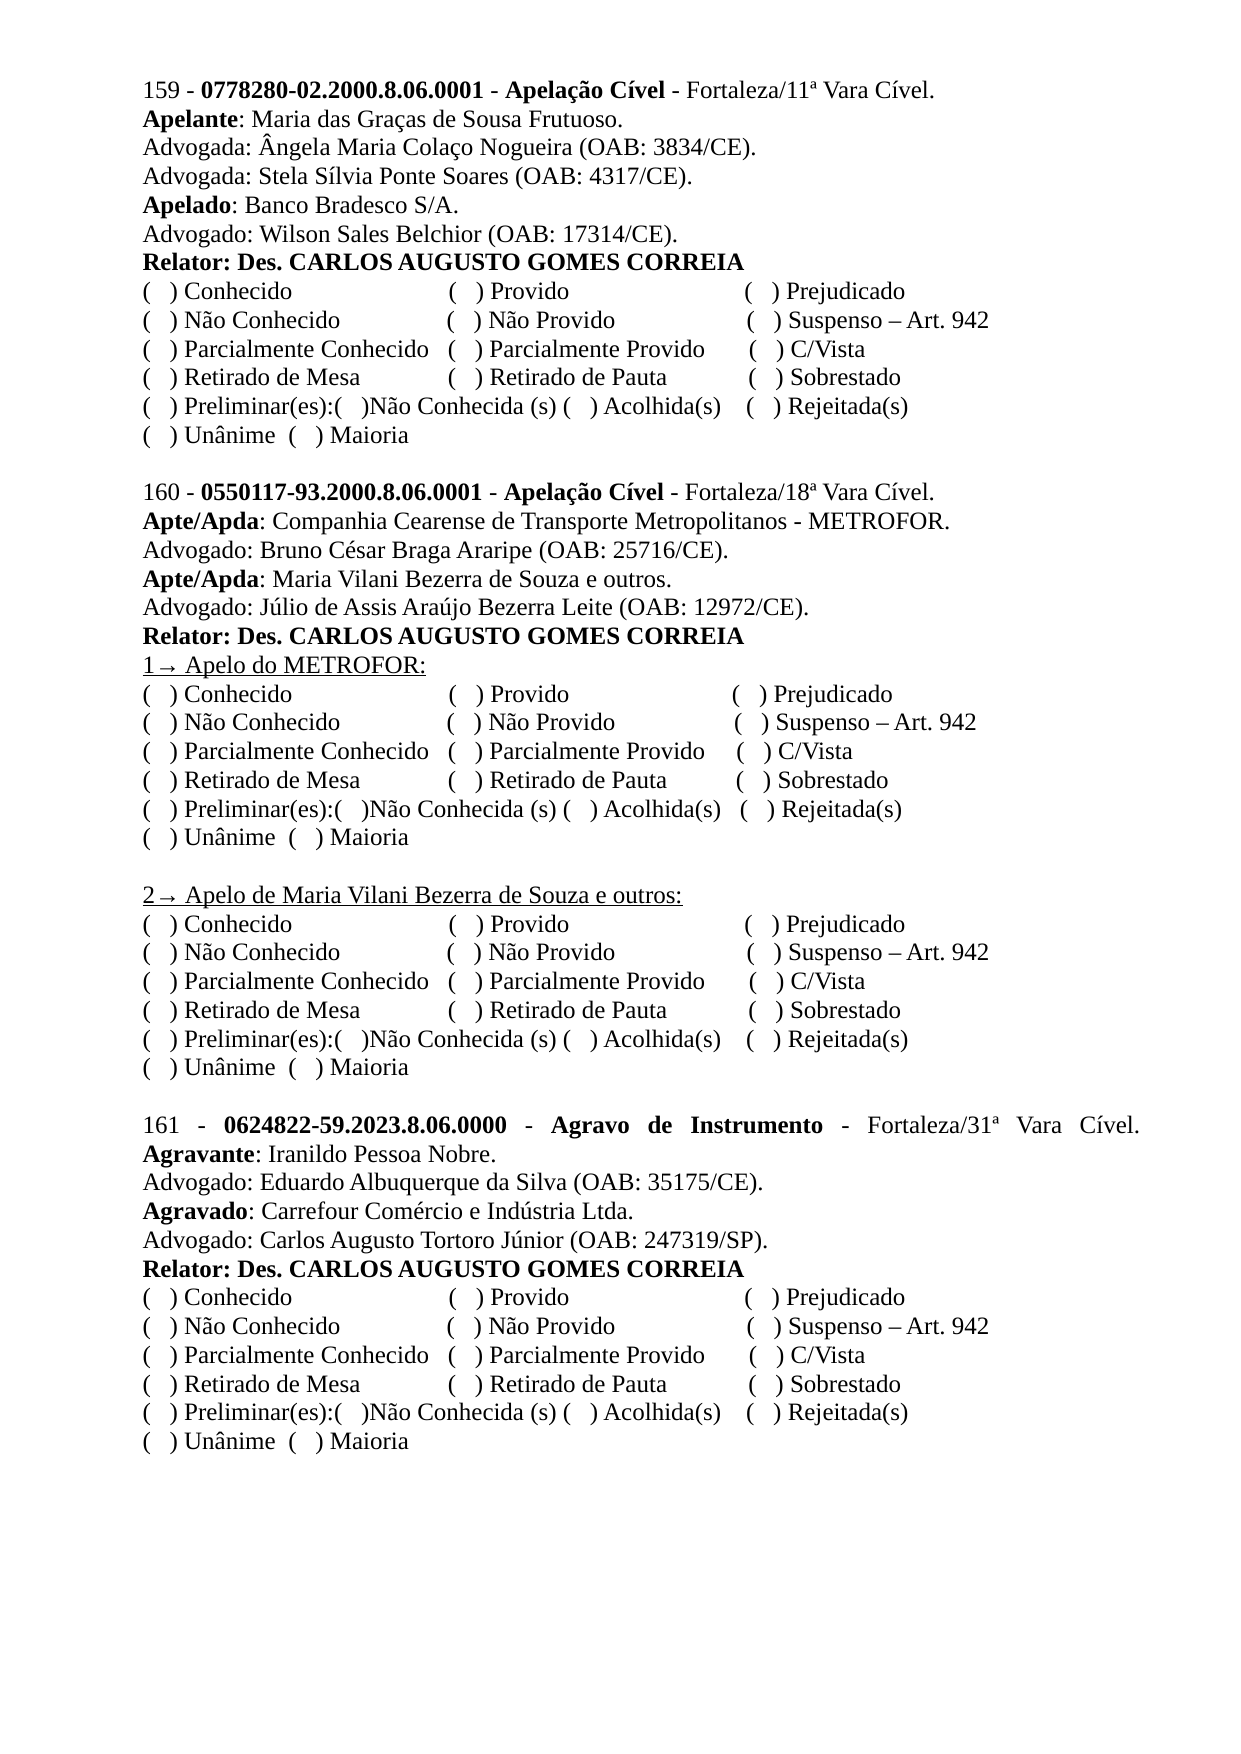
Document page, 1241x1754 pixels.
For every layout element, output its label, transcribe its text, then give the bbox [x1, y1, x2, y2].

text ( ) Preliminar(es):( )Não Conhecida (s) ( ) Acolhida(s) ( ) Rejeitada(s) [142, 391, 1158, 420]
text ( ) Conhecido ( ) Provido ( ) Prejudicado [142, 909, 1141, 937]
text ( ) Retirado de Mesa ( ) Retirado de Pauta ( ) Sobrestado [142, 362, 1158, 391]
text Relator: Des. CARLOS AUGUSTO GOMES CORREIA [142, 247, 1141, 276]
text Apte/Apda: Maria Vilani Bezerra de Souza e outros. [142, 564, 1141, 592]
text ( ) Retirado de Mesa ( ) Retirado de Pauta ( ) Sobrestado [142, 765, 1158, 794]
text ( ) Não Conhecido ( ) Não Provido ( ) Suspenso – Art. 942 [142, 305, 1158, 334]
text ( ) Retirado de Mesa ( ) Retirado de Pauta ( ) Sobrestado [142, 995, 1158, 1024]
text ( ) Não Conhecido ( ) Não Provido ( ) Suspenso – Art. 942 [142, 1311, 1158, 1340]
text Relator: Des. CARLOS AUGUSTO GOMES CORREIA [142, 621, 1141, 650]
text 1→ Apelo do METROFOR: [142, 650, 1141, 679]
text Advogado: Bruno César Braga Araripe (OAB: 25716/CE). [142, 535, 1141, 564]
text Advogado: Júlio de Assis Araújo Bezerra Leite (OAB: 12972/CE). [142, 592, 1141, 621]
text ( ) Retirado de Mesa ( ) Retirado de Pauta ( ) Sobrestado [142, 1369, 1158, 1397]
text 159 - 0778280-02.2000.8.06.0001 - Apelação Cível - Fortaleza/11ª Vara Cível. [142, 75, 1141, 104]
text ( ) Conhecido ( ) Provido ( ) Prejudicado [142, 679, 1141, 707]
text Advogado: Wilson Sales Belchior (OAB: 17314/CE). [142, 219, 1141, 247]
text ( ) Unânime ( ) Maioria [142, 1426, 1158, 1455]
text Relator: Des. CARLOS AUGUSTO GOMES CORREIA [142, 1254, 1141, 1282]
text ( ) Unânime ( ) Maioria [142, 420, 1158, 449]
text ( ) Conhecido ( ) Provido ( ) Prejudicado [142, 1282, 1141, 1311]
text ( ) Parcialmente Conhecido ( ) Parcialmente Provido ( ) C/Vista [142, 1340, 1158, 1369]
text ( ) Parcialmente Conhecido ( ) Parcialmente Provido ( ) C/Vista [142, 736, 1158, 765]
text 2→ Apelo de Maria Vilani Bezerra de Souza e outros: [142, 880, 1141, 909]
text ( ) Não Conhecido ( ) Não Provido ( ) Suspenso – Art. 942 [142, 707, 1158, 736]
text Agravado: Carrefour Comércio e Indústria Ltda. [142, 1196, 1141, 1225]
text Advogado: Eduardo Albuquerque da Silva (OAB: 35175/CE). [142, 1167, 1141, 1196]
text ( ) Parcialmente Conhecido ( ) Parcialmente Provido ( ) C/Vista [142, 334, 1158, 362]
text 160 - 0550117-93.2000.8.06.0001 - Apelação Cível - Fortaleza/18ª Vara Cível. [142, 477, 1141, 506]
text ( ) Parcialmente Conhecido ( ) Parcialmente Provido ( ) C/Vista [142, 966, 1158, 995]
text ( ) Unânime ( ) Maioria [142, 822, 1158, 851]
text Apelado: Banco Bradesco S/A. [142, 190, 1141, 219]
text ( ) Preliminar(es):( )Não Conhecida (s) ( ) Acolhida(s) ( ) Rejeitada(s) [142, 1397, 1158, 1426]
text Advogada: Ângela Maria Colaço Nogueira (OAB: 3834/CE). [142, 132, 1141, 161]
text Apelante: Maria das Graças de Sousa Frutuoso. [142, 104, 1141, 132]
text ( ) Unânime ( ) Maioria [142, 1052, 1158, 1081]
text ( ) Não Conhecido ( ) Não Provido ( ) Suspenso – Art. 942 [142, 937, 1158, 966]
text Apte/Apda: Companhia Cearense de Transporte Metropolitanos - METROFOR. [142, 506, 1141, 535]
text ( ) Conhecido ( ) Provido ( ) Prejudicado [142, 276, 1141, 305]
text Advogada: Stela Sílvia Ponte Soares (OAB: 4317/CE). [142, 161, 1141, 190]
text ( ) Preliminar(es):( )Não Conhecida (s) ( ) Acolhida(s) ( ) Rejeitada(s) [142, 1024, 1158, 1052]
text 161 - 0624822-59.2023.8.06.0000 - Agravo de Instrumento - Fortaleza/31ª Vara Cível. Agravante: Iranildo Pessoa Nobre. [142, 1110, 1141, 1167]
text ( ) Preliminar(es):( )Não Conhecida (s) ( ) Acolhida(s) ( ) Rejeitada(s) [142, 794, 1158, 822]
text Advogado: Carlos Augusto Tortoro Júnior (OAB: 247319/SP). [142, 1225, 1141, 1254]
